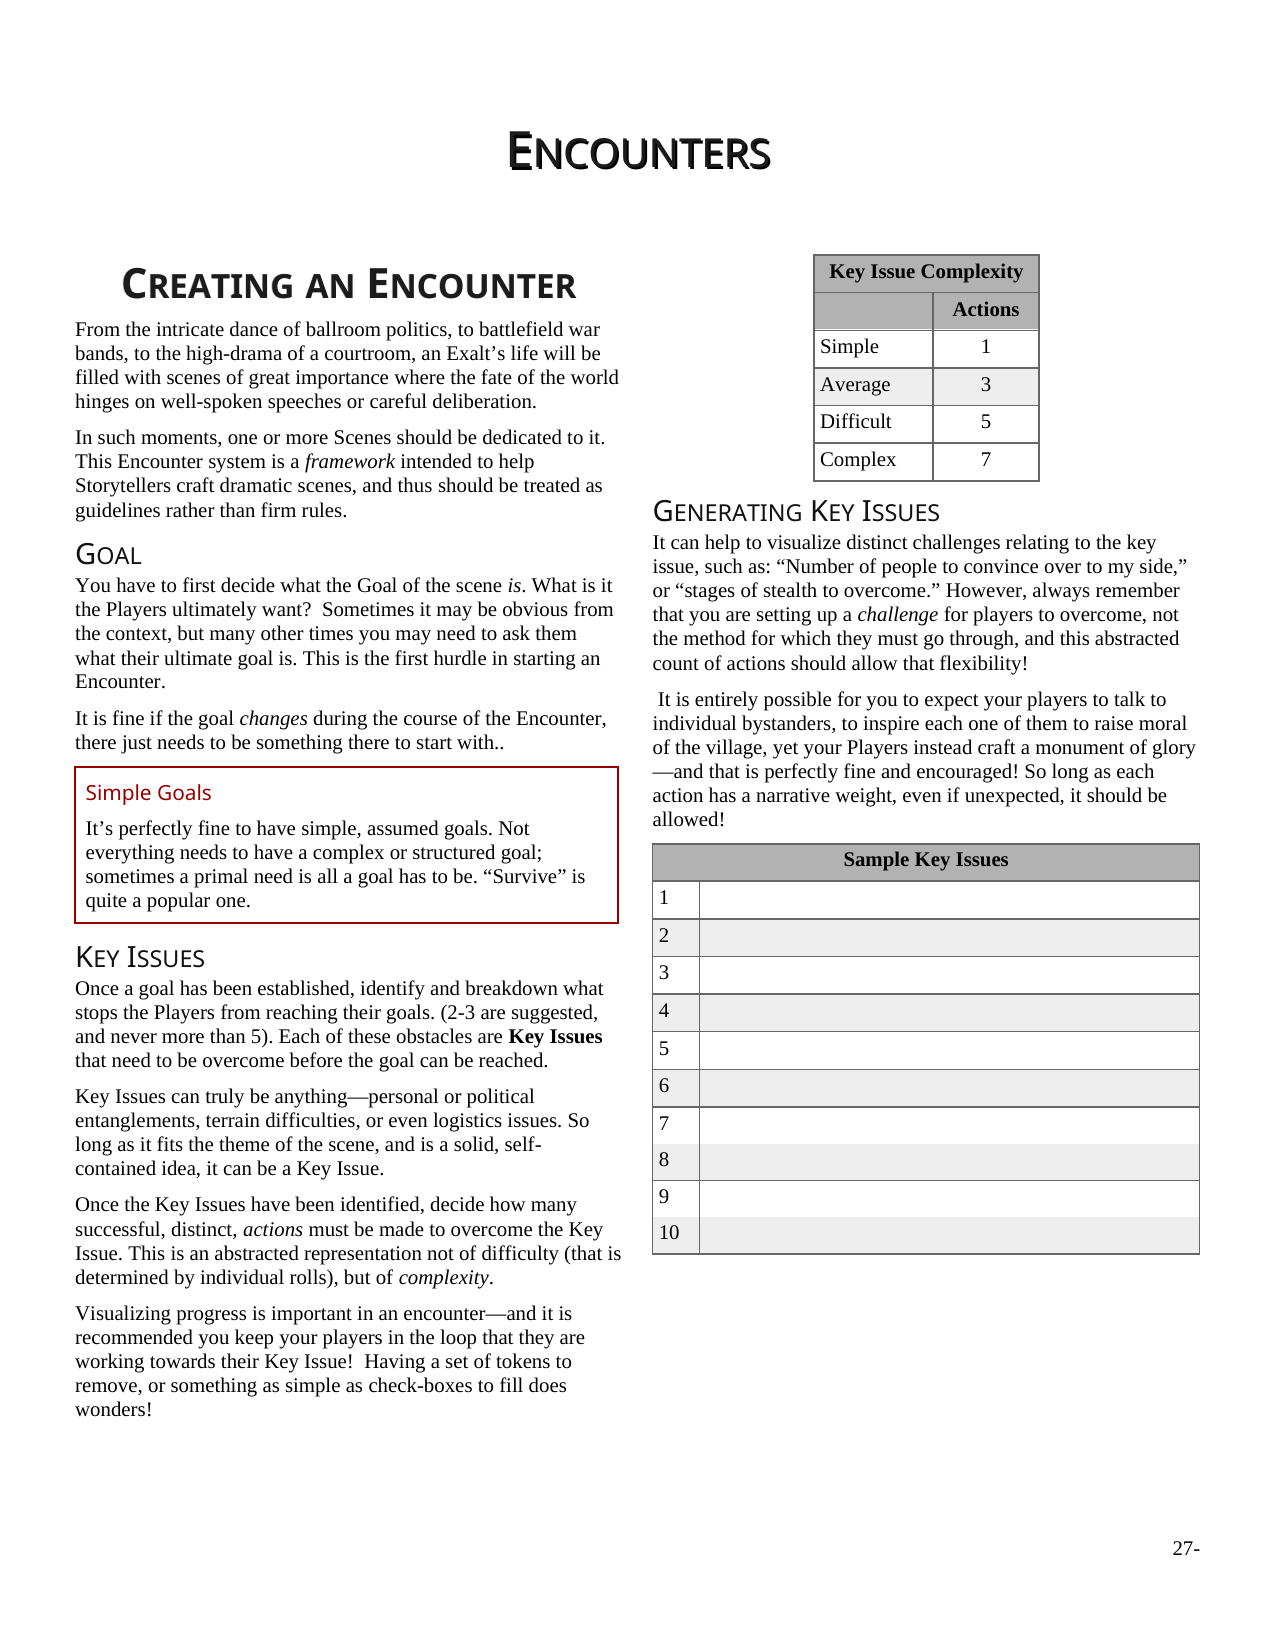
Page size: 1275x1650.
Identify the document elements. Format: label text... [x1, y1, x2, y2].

subtitle Generating Key Issues [652, 490, 1200, 530]
text You have to first decide what the Goal of the scene is. What is it the Players ultimately want? Sometimes it may be obvious from the context, but many other times you may need to ask them what their ultimate goal is. This is the first hurdle in starting an Encounter. [75, 573, 622, 693]
table_cell 8 [653, 1144, 699, 1180]
text It is fine if the goal changes during the course of the Encounter, there just needs to be something there to start with.. [75, 706, 622, 754]
table_cell 5 [653, 1032, 699, 1068]
table_cell [700, 1181, 1199, 1217]
table_cell [700, 995, 1199, 1031]
table_cell [700, 1108, 1199, 1144]
text Once the Key Issues have been identified, decide how many successful, distinct, actions must be made to overcome the Key Issue. This is an abstracted representation not of difficulty (that is determined by individual rolls), but of complexity. [75, 1192, 622, 1289]
table_cell [700, 1032, 1199, 1068]
text It can help to visualize distinct challenges relating to the key issue, such as: “Number of people to convince over to my side,” or “stages of stealth to overcome.” However, always remember that you are setting up a challenge for players to overcome, not the method for which they must go through, and this abstracted count of actions should allow that flexibility! [652, 530, 1200, 674]
table_cell Difficult [815, 406, 932, 442]
table_cell 5 [934, 406, 1038, 442]
table_cell 4 [653, 995, 699, 1031]
table_header Simple Goals It’s perfectly fine to have simple, assumed goals. Not everything needs to have a complex or structured goal; sometimes a primal need is all a goal has to be. “Survive” is quite a popular one. [76, 768, 617, 922]
table_cell [700, 920, 1199, 956]
text Once a goal has been established, identify and breakdown what stops the Players from reaching their goals. (2-3 are suggested, and never more than 5). Each of these obstacles are Key Issues that need to be overcome before the goal can be reached. [75, 976, 622, 1072]
subtitle Goal [75, 533, 622, 573]
table_cell 2 [653, 920, 699, 956]
text It is entirely possible for you to expect your players to talk to individual bystanders, to inspire each one of them to raise moral of the village, yet your Players instead craft a monument of glory—and that is perfectly fine and encouraged! So long as each action has a narrative weight, even if unexpected, it should be allowed! [652, 686, 1200, 831]
table_cell 9 [653, 1181, 699, 1217]
table_cell [700, 1070, 1199, 1106]
text In such moments, one or more Scenes should be dedicated to it. This Encounter system is a framework intended to help Storytellers craft dramatic scenes, and thus should be treated as guidelines rather than firm rules. [75, 425, 622, 522]
table_cell 1 [934, 331, 1038, 367]
table_cell 1 [653, 882, 699, 918]
table_header Key Issue Complexity [815, 256, 1038, 292]
subtitle Encounters [75, 114, 1200, 182]
text From the intricate dance of ballroom politics, to battlefield war bands, to the high-drama of a courtroom, an Exalt’s life will be filled with scenes of great importance where the fate of the world hinges on well-spoken speeches or careful deliberation. [75, 317, 622, 413]
table_cell [700, 1144, 1199, 1180]
text Visualizing progress is important in an encounter—and it is recommended you keep your players in the loop that they are working towards their Key Issue! Having a set of tokens to remove, or something as simple as check-boxes to fill does wonders! [75, 1301, 622, 1421]
table_cell [700, 1217, 1199, 1253]
table_cell [815, 293, 932, 329]
table_cell 3 [653, 957, 699, 993]
table_cell Simple [815, 331, 932, 367]
table_cell 7 [934, 444, 1038, 480]
subtitle Key Issues [75, 936, 622, 976]
table_cell 6 [653, 1070, 699, 1106]
table_cell 7 [653, 1108, 699, 1144]
subtitle Creating an Encounter [75, 254, 622, 311]
table_cell 10 [653, 1217, 699, 1253]
text Key Issues can truly be anything—personal or political entanglements, terrain difficulties, or even logistics issues. So long as it fits the theme of the scene, and is a solid, self-contained idea, it can be a Key Issue. [75, 1084, 622, 1180]
table_cell [700, 957, 1199, 993]
table_cell 3 [934, 369, 1038, 405]
table_cell Average [815, 369, 932, 405]
table_cell Actions [934, 293, 1038, 329]
table_cell [700, 882, 1199, 918]
table_cell Complex [815, 444, 932, 480]
table_header Sample Key Issues [653, 845, 1199, 880]
